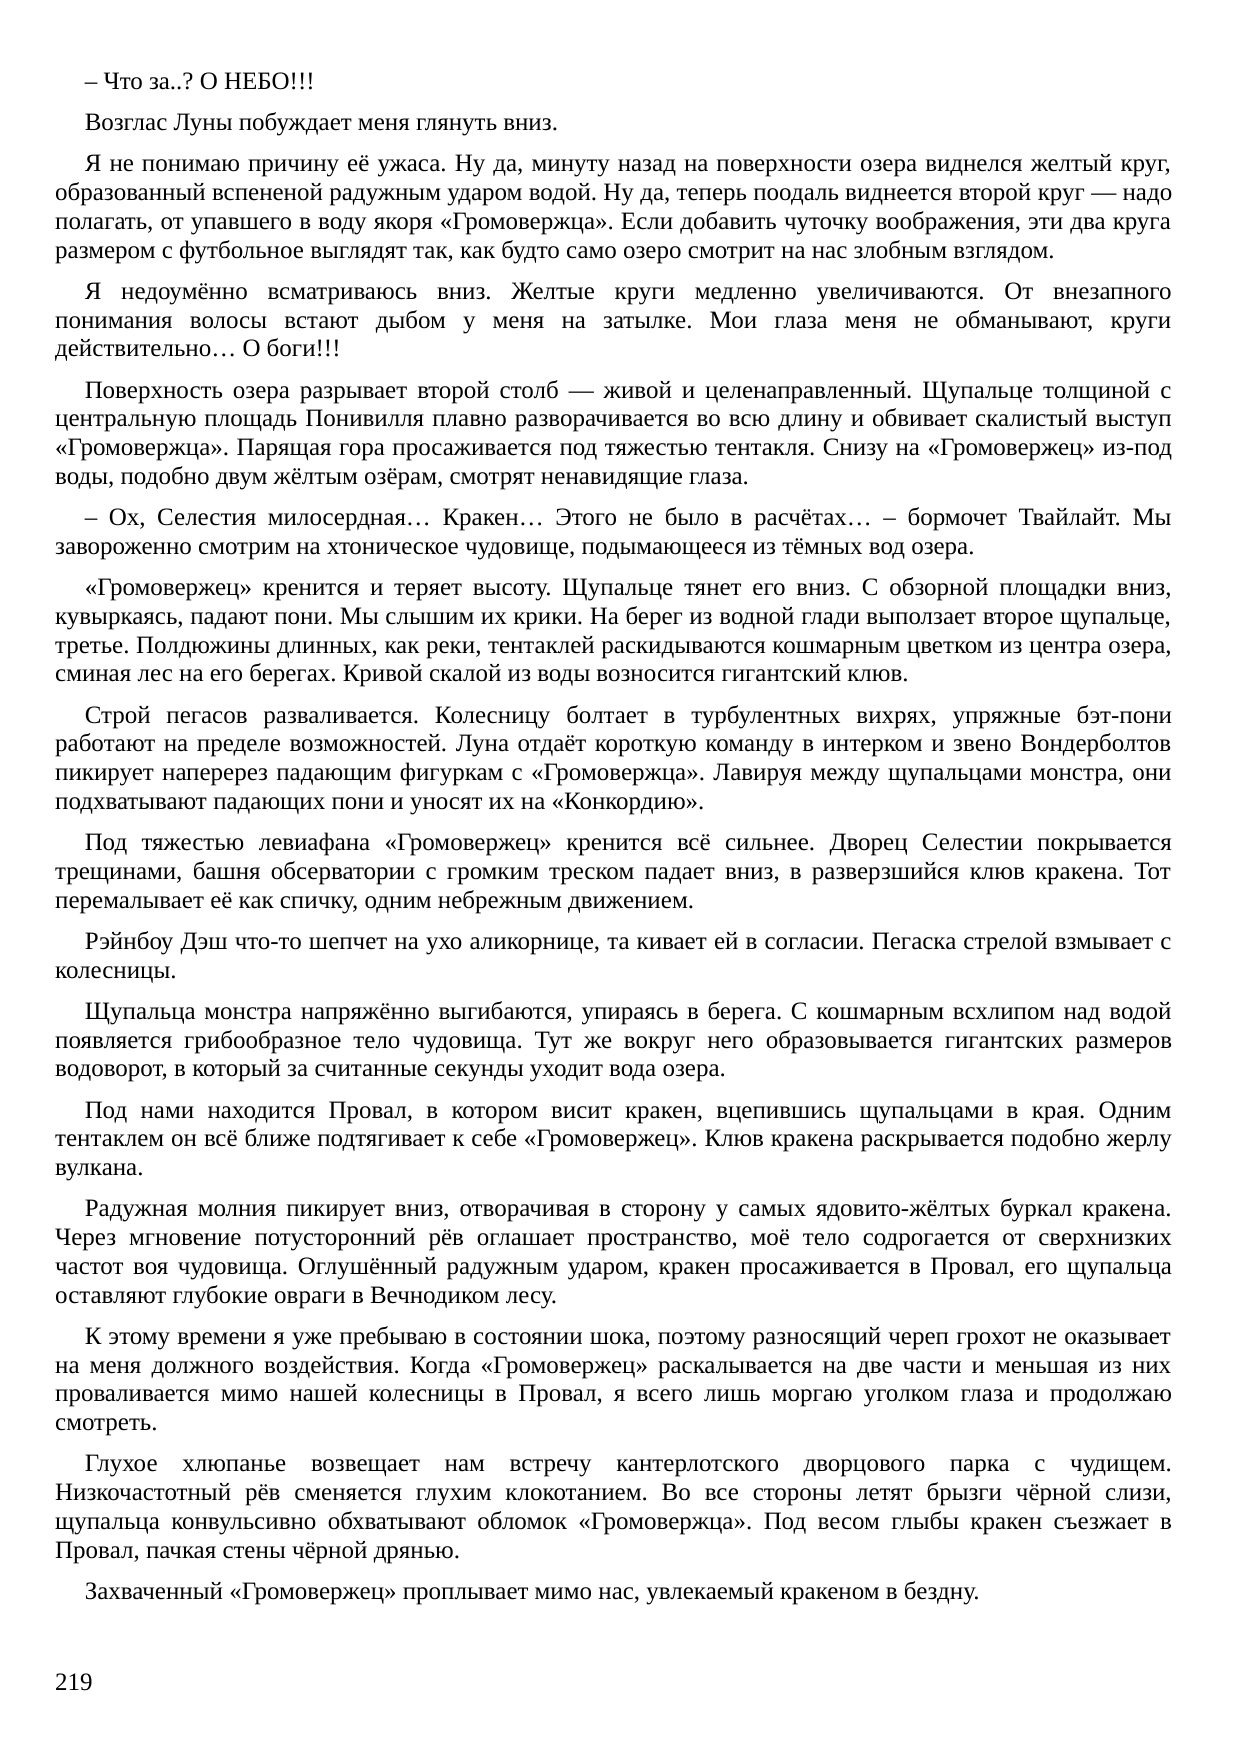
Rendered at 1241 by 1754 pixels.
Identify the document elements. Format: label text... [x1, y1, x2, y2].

text Рэйнбоу Дэш что-то шепчет на ухо аликорнице, та кивает ей в согласии. Пегаска стрелой взмывает с колесницы. [55, 926, 1173, 983]
text Щупальца монстра напряжённо выгибаются, упираясь в берега. С кошмарным всхлипом над водой появляется грибообразное тело чудовища. Тут же вокруг него образовывается гигантских размеров водоворот, в который за считанные секунды уходит вода озера. [55, 996, 1173, 1082]
text Строй пегасов разваливается. Колесницу болтает в турбулентных вихрях, упряжные бэт-пони работают на пределе возможностей. Луна отдаёт короткую команду в интерком и звено Вондерболтов пикирует наперерез падающим фигуркам с «Громовержца». Лавируя между щупальцами монстра, они подхватывают падающих пони и уносят их на «Конкордию». [55, 700, 1173, 815]
text – Что за..? О НЕБО!!! [55, 66, 1173, 95]
text Радужная молния пикирует вниз, отворачивая в сторону у самых ядовито-жёлтых буркал кракена. Через мгновение потусторонний рёв оглашает пространство, моё тело содрогается от сверхнизких частот воя чудовища. Оглушённый радужным ударом, кракен просаживается в Провал, его щупальца оставляют глубокие овраги в Вечнодиком лесу. [55, 1193, 1173, 1308]
text К этому времени я уже пребываю в состоянии шока, поэтому разносящий череп грохот не оказывает на меня должного воздействия. Когда «Громовержец» раскалывается на две части и меньшая из них проваливается мимо нашей колесницы в Провал, я всего лишь моргаю уголком глаза и продолжаю смотреть. [55, 1321, 1173, 1436]
text Возглас Луны побуждает меня глянуть вниз. [55, 107, 1173, 136]
text Под тяжестью левиафана «Громовержец» кренится всё сильнее. Дворец Селестии покрывается трещинами, башня обсерватории с громким треском падает вниз, в разверзшийся клюв кракена. Тот перемалывает её как спичку, одним небрежным движением. [55, 827, 1173, 913]
text Под нами находится Провал, в котором висит кракен, вцепившись щупальцами в края. Одним тентаклем он всё ближе подтягивает к себе «Громовержец». Клюв кракена раскрывается подобно жерлу вулкана. [55, 1095, 1173, 1181]
text Поверхность озера разрывает второй столб — живой и целенаправленный. Щупальце толщиной с центральную площадь Понивилля плавно разворачивается во всю длину и обвивает скалистый выступ «Громовержца». Парящая гора просаживается под тяжестью тентакля. Снизу на «Громовержец» из-под воды, подобно двум жёлтым озёрам, смотрят ненавидящие глаза. [55, 375, 1173, 490]
text «Громовержец» кренится и теряет высоту. Щупальце тянет его вниз. С обзорной площадки вниз, кувыркаясь, падают пони. Мы слышим их крики. На берег из водной глади выползает второе щупальце, третье. Полдюжины длинных, как реки, тентаклей раскидываются кошмарным цветком из центра озера, сминая лес на его берегах. Кривой скалой из воды возносится гигантский клюв. [55, 572, 1173, 687]
text Я не понимаю причину её ужаса. Ну да, минуту назад на поверхности озера виднелся желтый круг, образованный вспененой радужным ударом водой. Ну да, теперь поодаль виднеется второй круг — надо полагать, от упавшего в воду якоря «Громовержца». Если добавить чуточку воображения, эти два круга размером с футбольное выглядят так, как будто само озеро смотрит на нас злобным взглядом. [55, 148, 1173, 263]
text Я недоумённо всматриваюсь вниз. Желтые круги медленно увеличиваются. От внезапного понимания волосы встают дыбом у меня на затылке. Мои глаза меня не обманывают, круги действительно… О боги!!! [55, 276, 1173, 362]
text Захваченный «Громовержец» проплывает мимо нас, увлекаемый кракеном в бездну. [55, 1576, 1173, 1605]
text Глухое хлюпанье возвещает нам встречу кантерлотского дворцового парка с чудищем. Низкочастотный рёв сменяется глухим клокотанием. Во все стороны летят брызги чёрной слизи, щупальца конвульсивно обхватывают обломок «Громовержца». Под весом глыбы кракен съезжает в Провал, пачкая стены чёрной дрянью. [55, 1448, 1173, 1563]
text – Ох, Селестия милосердная… Кракен… Этого не было в расчётах… – бормочет Твайлайт. Мы завороженно смотрим на хтоническое чудовище, подымающееся из тёмных вод озера. [55, 502, 1173, 560]
